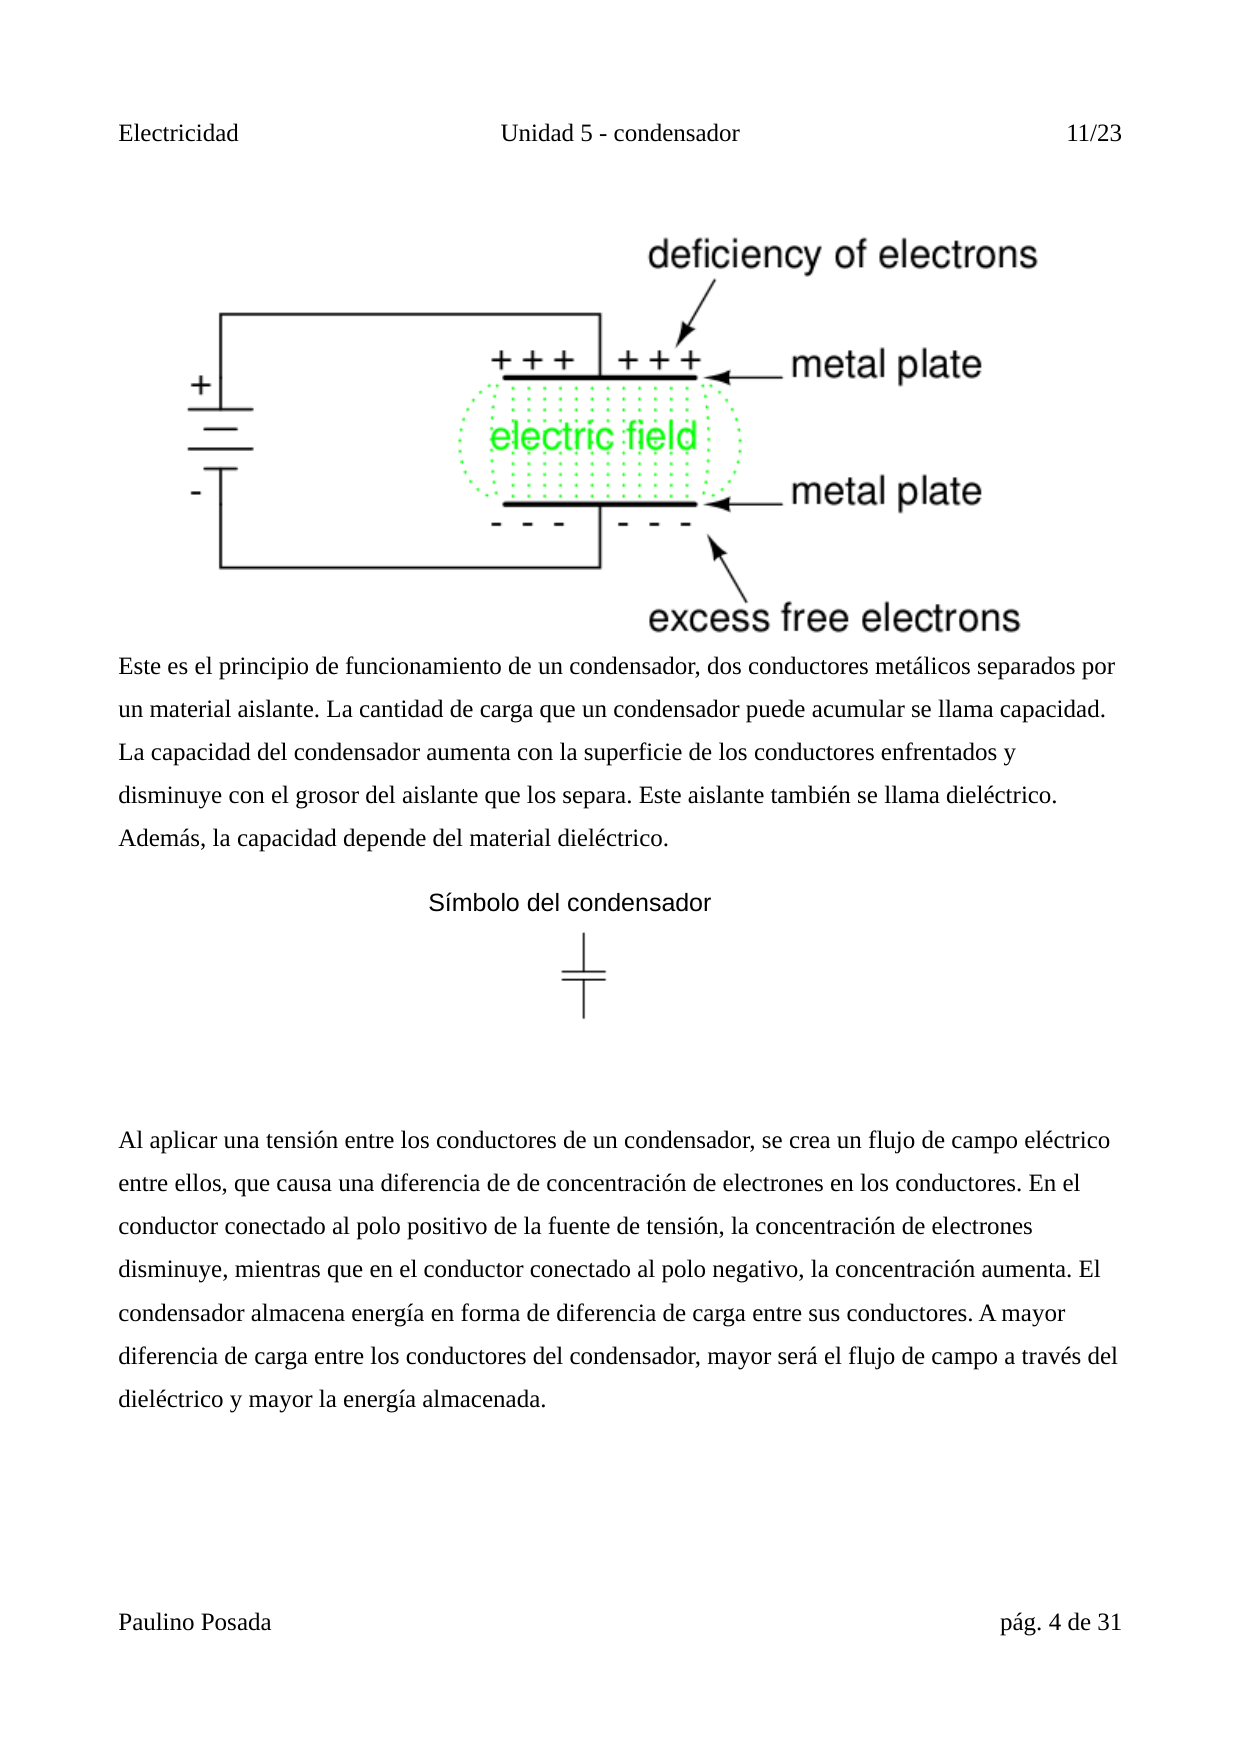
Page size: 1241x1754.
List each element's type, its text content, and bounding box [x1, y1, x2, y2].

picture [554, 917, 614, 1031]
text Este es el principio de funcionamiento de un condensador, dos conductores metálicos separados por un material aislante. La cantidad de carga que un condensador puede acumular se llama capacidad. La capacidad del condensador aumenta con la superficie de los conductores enfrentados y disminuye con el grosor del aislante que los separa. Este aislante también se llama dieléctrico. Además, la capacidad depende del material dieléctrico. [118, 651, 1122, 852]
picture [149, 219, 1091, 639]
text Al aplicar una tensión entre los conductores de un condensador, se crea un flujo de campo eléctrico entre ellos, que causa una diferencia de de concentración de electrones en los conductores. En el conductor conectado al polo positivo de la fuente de tensión, la concentración de electrones disminuye, mientras que en el conductor conectado al polo negativo, la concentración aumenta. El condensador almacena energía en forma de diferencia de carga entre sus conductores. A mayor diferencia de carga entre los conductores del condensador, mayor será el flujo de campo a través del dieléctrico y mayor la energía almacenada. [118, 1125, 1122, 1413]
